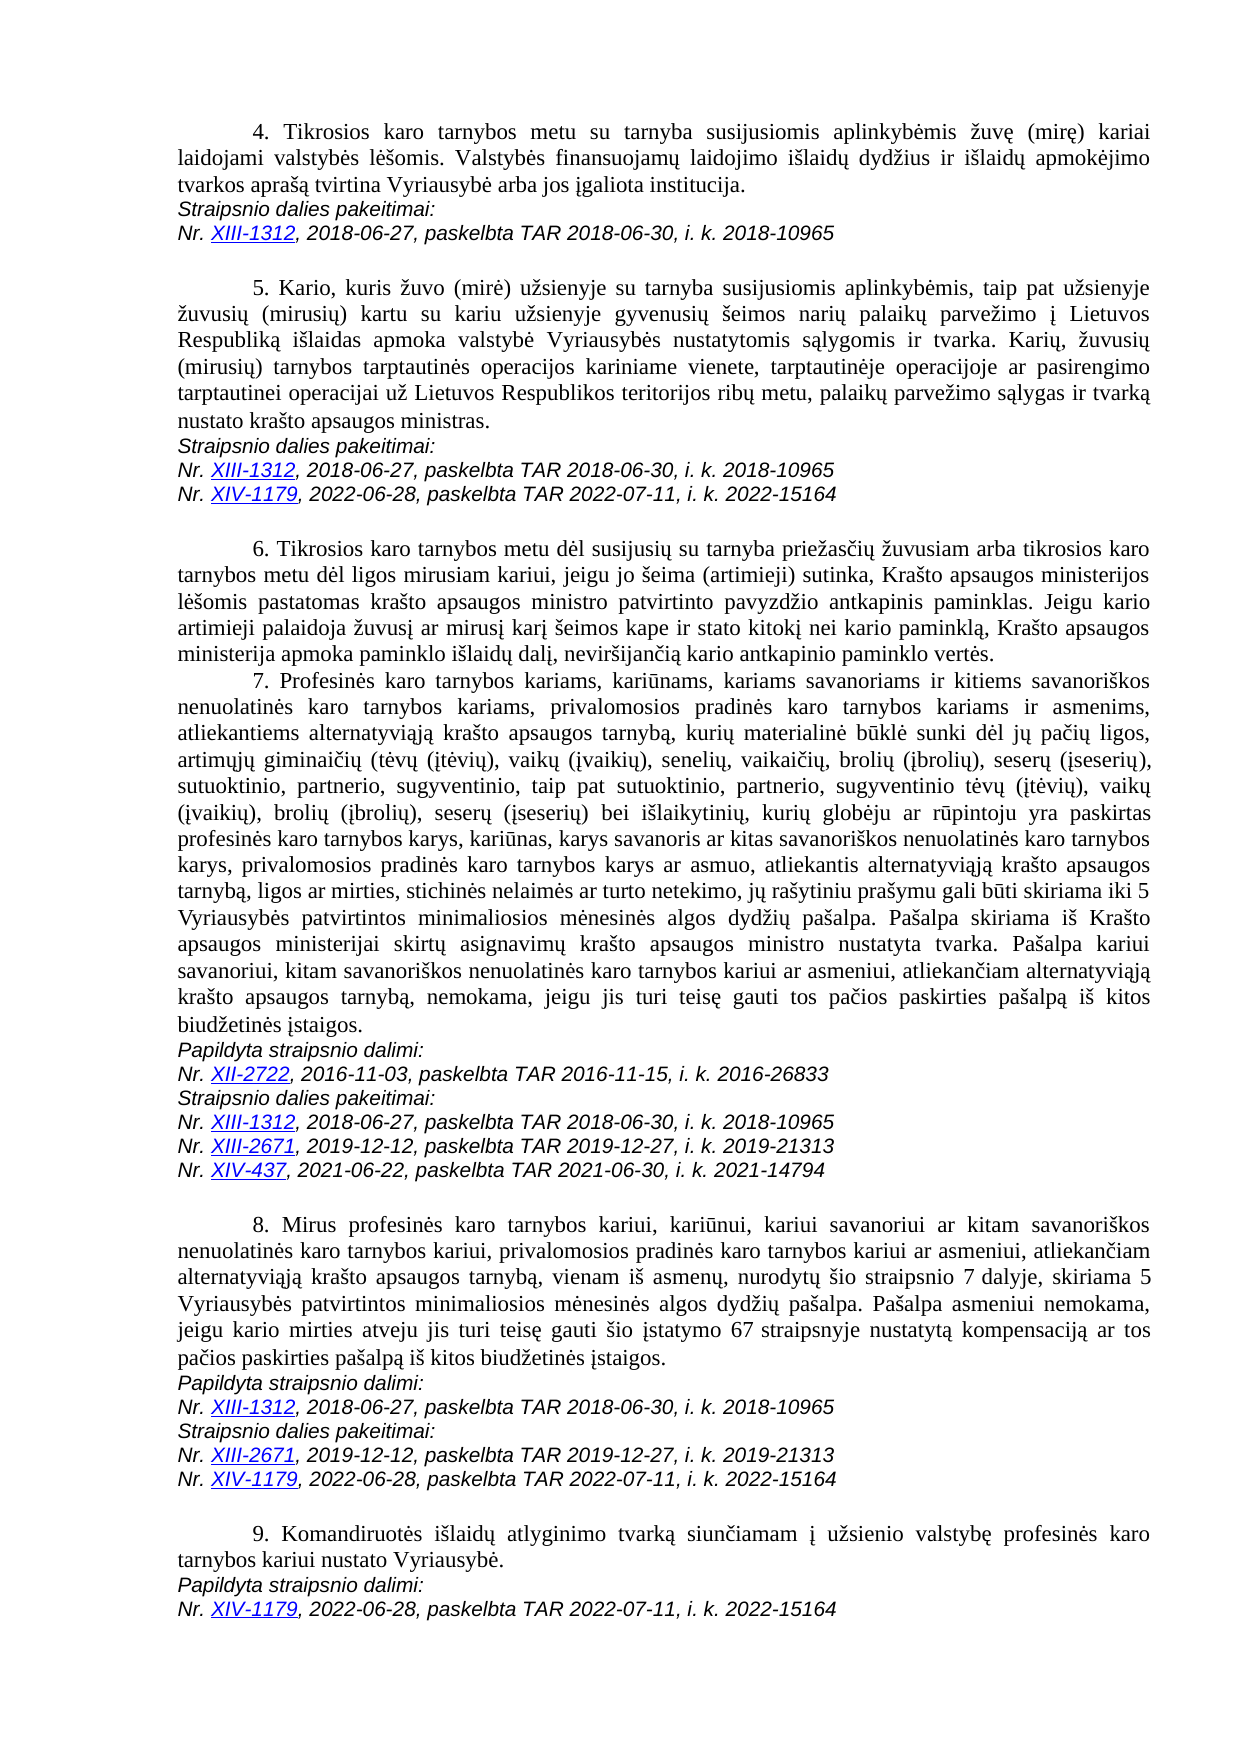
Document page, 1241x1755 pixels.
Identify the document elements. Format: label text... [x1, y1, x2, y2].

text 5. Kario, kuris žuvo (mirė) užsienyje su tarnyba susijusiomis aplinkybėmis, taip pat užsienyje žuvusių (mirusių) kartu su kariu užsienyje gyvenusių šeimos narių palaikų parvežimo į Lietuvos Respubliką išlaidas apmoka valstybė Vyriausybės nustatytomis sąlygomis ir tvarka. Karių, žuvusių (mirusių) tarnybos tarptautinės operacijos kariniame vienete, tarptautinėje operacijoje ar pasirengimo tarptautinei operacijai už Lietuvos Respublikos teritorijos ribų metu, palaikų parvežimo sąlygas ir tvarką nustato krašto apsaugos ministras. [177, 274, 1152, 434]
text 8. Mirus profesinės karo tarnybos kariui, kariūnui, kariui savanoriui ar kitam savanoriškos nenuolatinės karo tarnybos kariui, privalomosios pradinės karo tarnybos kariui ar asmeniui, atliekančiam alternatyviąją krašto apsaugos tarnybą, vienam iš asmenų, nurodytų šio straipsnio 7 dalyje, skiriama 5 Vyriausybės patvirtintos minimaliosios mėnesinės algos dydžių pašalpa. Pašalpa asmeniui nemokama, jeigu kario mirties atveju jis turi teisę gauti šio įstatymo 67 straipsnyje nustatytą kompensaciją ar tos pačios paskirties pašalpą iš kitos biudžetinės įstaigos. [177, 1211, 1152, 1371]
text Nr. XIII-1312, 2018-06-27, paskelbta TAR 2018-06-30, i. k. 2018-10965 [177, 458, 1152, 482]
text 4. Tikrosios karo tarnybos metu su tarnyba susijusiomis aplinkybėmis žuvę (mirę) kariai laidojami valstybės lėšomis. Valstybės finansuojamų laidojimo išlaidų dydžius ir išlaidų apmokėjimo tvarkos aprašą tvirtina Vyriausybė arba jos įgaliota institucija. [177, 118, 1152, 197]
text Papildyta straipsnio dalimi: [177, 1038, 1152, 1062]
text Nr. XIII-2671, 2019-12-12, paskelbta TAR 2019-12-27, i. k. 2019-21313 [177, 1443, 1152, 1467]
text Straipsnio dalies pakeitimai: [177, 1086, 1152, 1110]
text 6. Tikrosios karo tarnybos metu dėl susijusių su tarnyba priežasčių žuvusiam arba tikrosios karo tarnybos metu dėl ligos mirusiam kariui, jeigu jo šeima (artimieji) sutinka, Krašto apsaugos ministerijos lėšomis pastatomas krašto apsaugos ministro patvirtinto pavyzdžio antkapinis paminklas. Jeigu kario artimieji palaidoja žuvusį ar mirusį karį šeimos kape ir stato kitokį nei kario paminklą, Krašto apsaugos ministerija apmoka paminklo išlaidų dalį, neviršijančią kario antkapinio paminklo vertės. [177, 535, 1152, 667]
text Nr. XIII-1312, 2018-06-27, paskelbta TAR 2018-06-30, i. k. 2018-10965 [177, 221, 1152, 245]
text Nr. XIV-437, 2021-06-22, paskelbta TAR 2021-06-30, i. k. 2021-14794 [177, 1158, 1152, 1182]
text Nr. XIV-1179, 2022-06-28, paskelbta TAR 2022-07-11, i. k. 2022-15164 [177, 482, 1152, 506]
text Papildyta straipsnio dalimi: [177, 1572, 1152, 1596]
text Nr. XIV-1179, 2022-06-28, paskelbta TAR 2022-07-11, i. k. 2022-15164 [177, 1596, 1152, 1620]
text 7. Profesinės karo tarnybos kariams, kariūnams, kariams savanoriams ir kitiems savanoriškos nenuolatinės karo tarnybos kariams, privalomosios pradinės karo tarnybos kariams ir asmenims, atliekantiems alternatyviąją krašto apsaugos tarnybą, kurių materialinė būklė sunki dėl jų pačių ligos, artimųjų giminaičių (tėvų (įtėvių), vaikų (įvaikių), senelių, vaikaičių, brolių (įbrolių), seserų (įseserių), sutuoktinio, partnerio, sugyventinio, taip pat sutuoktinio, partnerio, sugyventinio tėvų (įtėvių), vaikų (įvaikių), brolių (įbrolių), seserų (įseserių) bei išlaikytinių, kurių globėju ar rūpintoju yra paskirtas profesinės karo tarnybos karys, kariūnas, karys savanoris ar kitas savanoriškos nenuolatinės karo tarnybos karys, privalomosios pradinės karo tarnybos karys ar asmuo, atliekantis alternatyviąją krašto apsaugos tarnybą, ligos ar mirties, stichinės nelaimės ar turto netekimo, jų rašytiniu prašymu gali būti skiriama iki 5 Vyriausybės patvirtintos minimaliosios mėnesinės algos dydžių pašalpa. Pašalpa skiriama iš Krašto apsaugos ministerijai skirtų asignavimų krašto apsaugos ministro nustatyta tvarka. Pašalpa kariui savanoriui, kitam savanoriškos nenuolatinės karo tarnybos kariui ar asmeniui, atliekančiam alternatyviąją krašto apsaugos tarnybą, nemokama, jeigu jis turi teisę gauti tos pačios paskirties pašalpą iš kitos biudžetinės įstaigos. [177, 667, 1152, 1038]
text Nr. XIII-1312, 2018-06-27, paskelbta TAR 2018-06-30, i. k. 2018-10965 [177, 1395, 1152, 1419]
text Nr. XIII-2671, 2019-12-12, paskelbta TAR 2019-12-27, i. k. 2019-21313 [177, 1134, 1152, 1158]
text Nr. XII-2722, 2016-11-03, paskelbta TAR 2016-11-15, i. k. 2016-26833 [177, 1062, 1152, 1086]
text Papildyta straipsnio dalimi: [177, 1371, 1152, 1395]
text Straipsnio dalies pakeitimai: [177, 197, 1152, 221]
text 9. Komandiruotės išlaidų atlyginimo tvarką siunčiamam į užsienio valstybę profesinės karo tarnybos kariui nustato Vyriausybė. [177, 1520, 1152, 1572]
text Straipsnio dalies pakeitimai: [177, 434, 1152, 458]
text Nr. XIV-1179, 2022-06-28, paskelbta TAR 2022-07-11, i. k. 2022-15164 [177, 1467, 1152, 1491]
text Straipsnio dalies pakeitimai: [177, 1419, 1152, 1443]
text Nr. XIII-1312, 2018-06-27, paskelbta TAR 2018-06-30, i. k. 2018-10965 [177, 1110, 1152, 1134]
